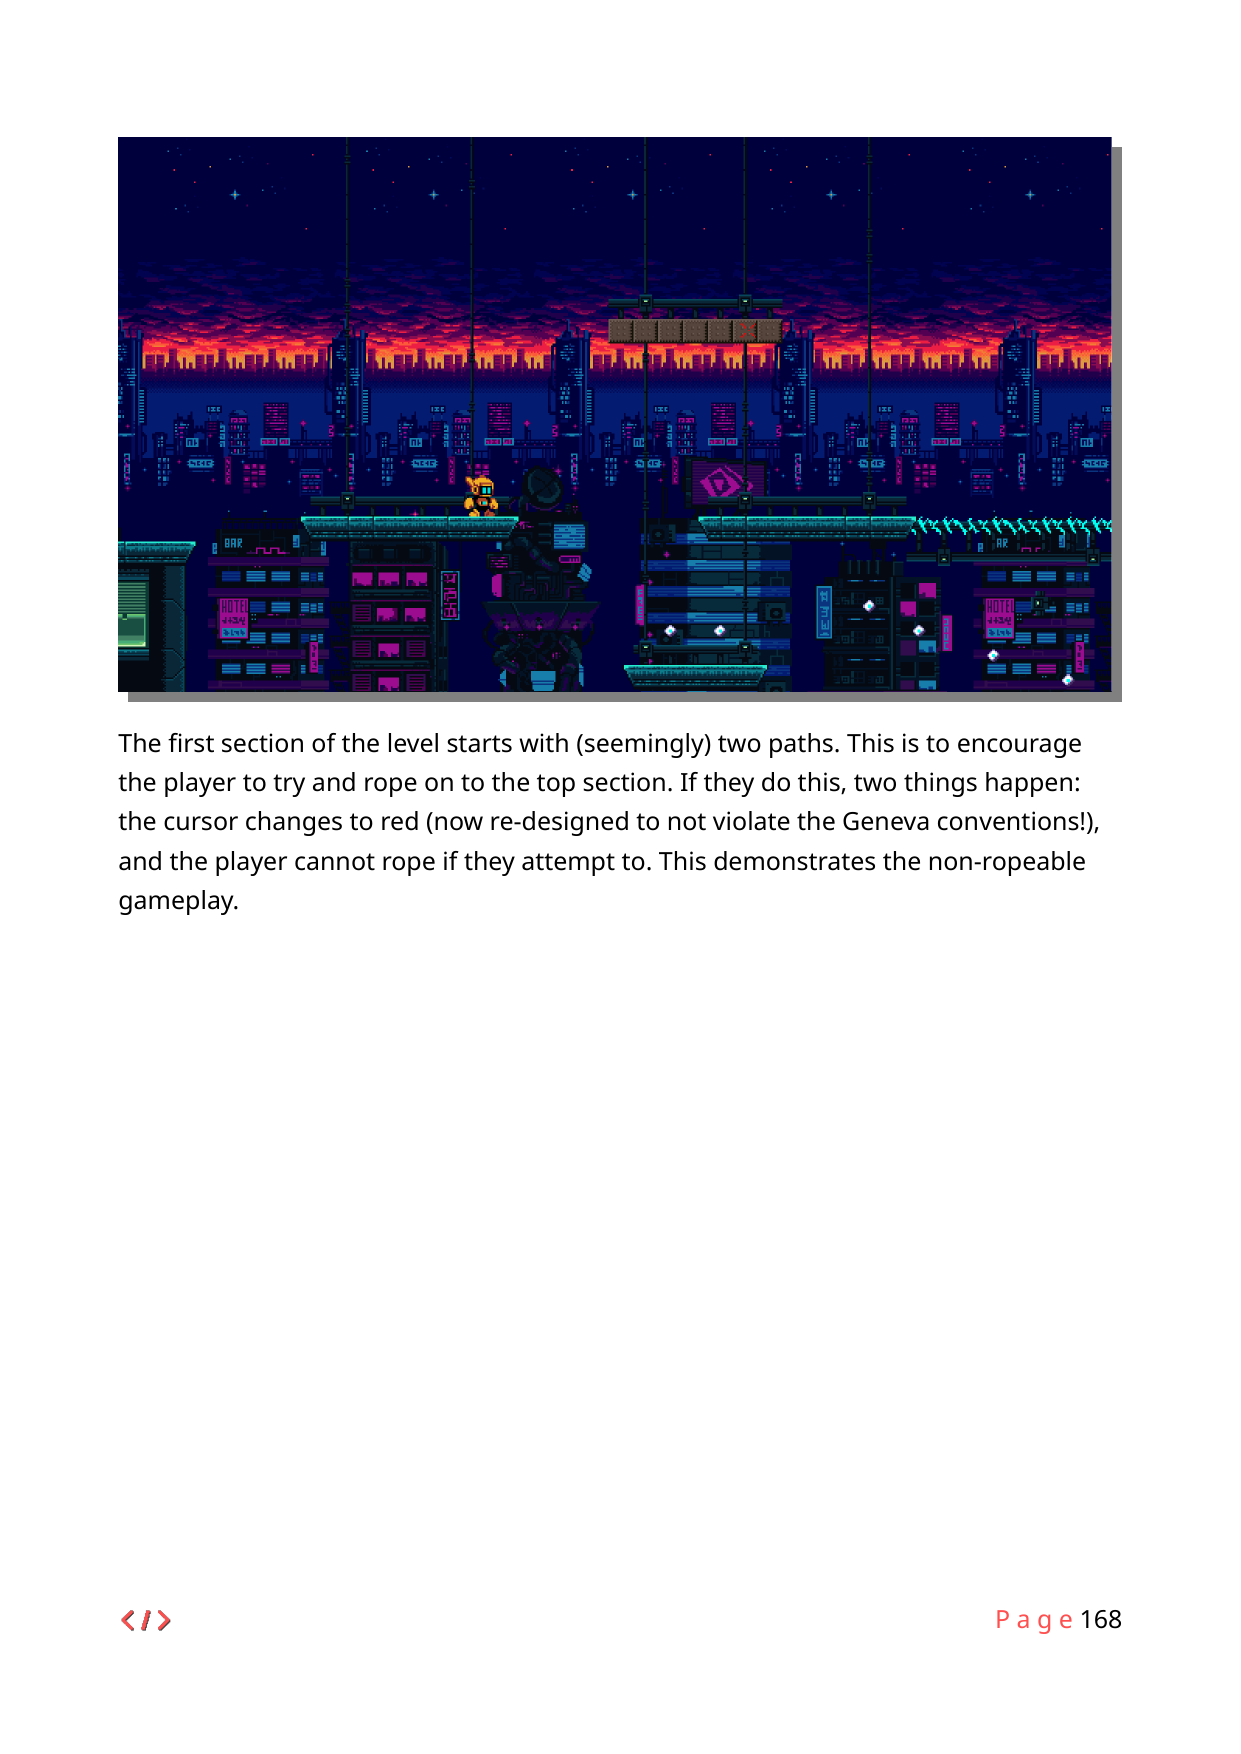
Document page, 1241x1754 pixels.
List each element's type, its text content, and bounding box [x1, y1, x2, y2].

text The first section of the level starts with (seemingly) two paths. This is to encourage the player to try and rope on to the top section. If they do this, two things happen: the cursor changes to red (now re-designed to not violate the Geneva conventions!), and the player cannot rope if they attempt to. This demonstrates the non-ropeable gameplay. [118, 692, 1122, 916]
text [118, 118, 1122, 147]
picture [116, 1591, 175, 1649]
picture [118, 137, 1112, 692]
